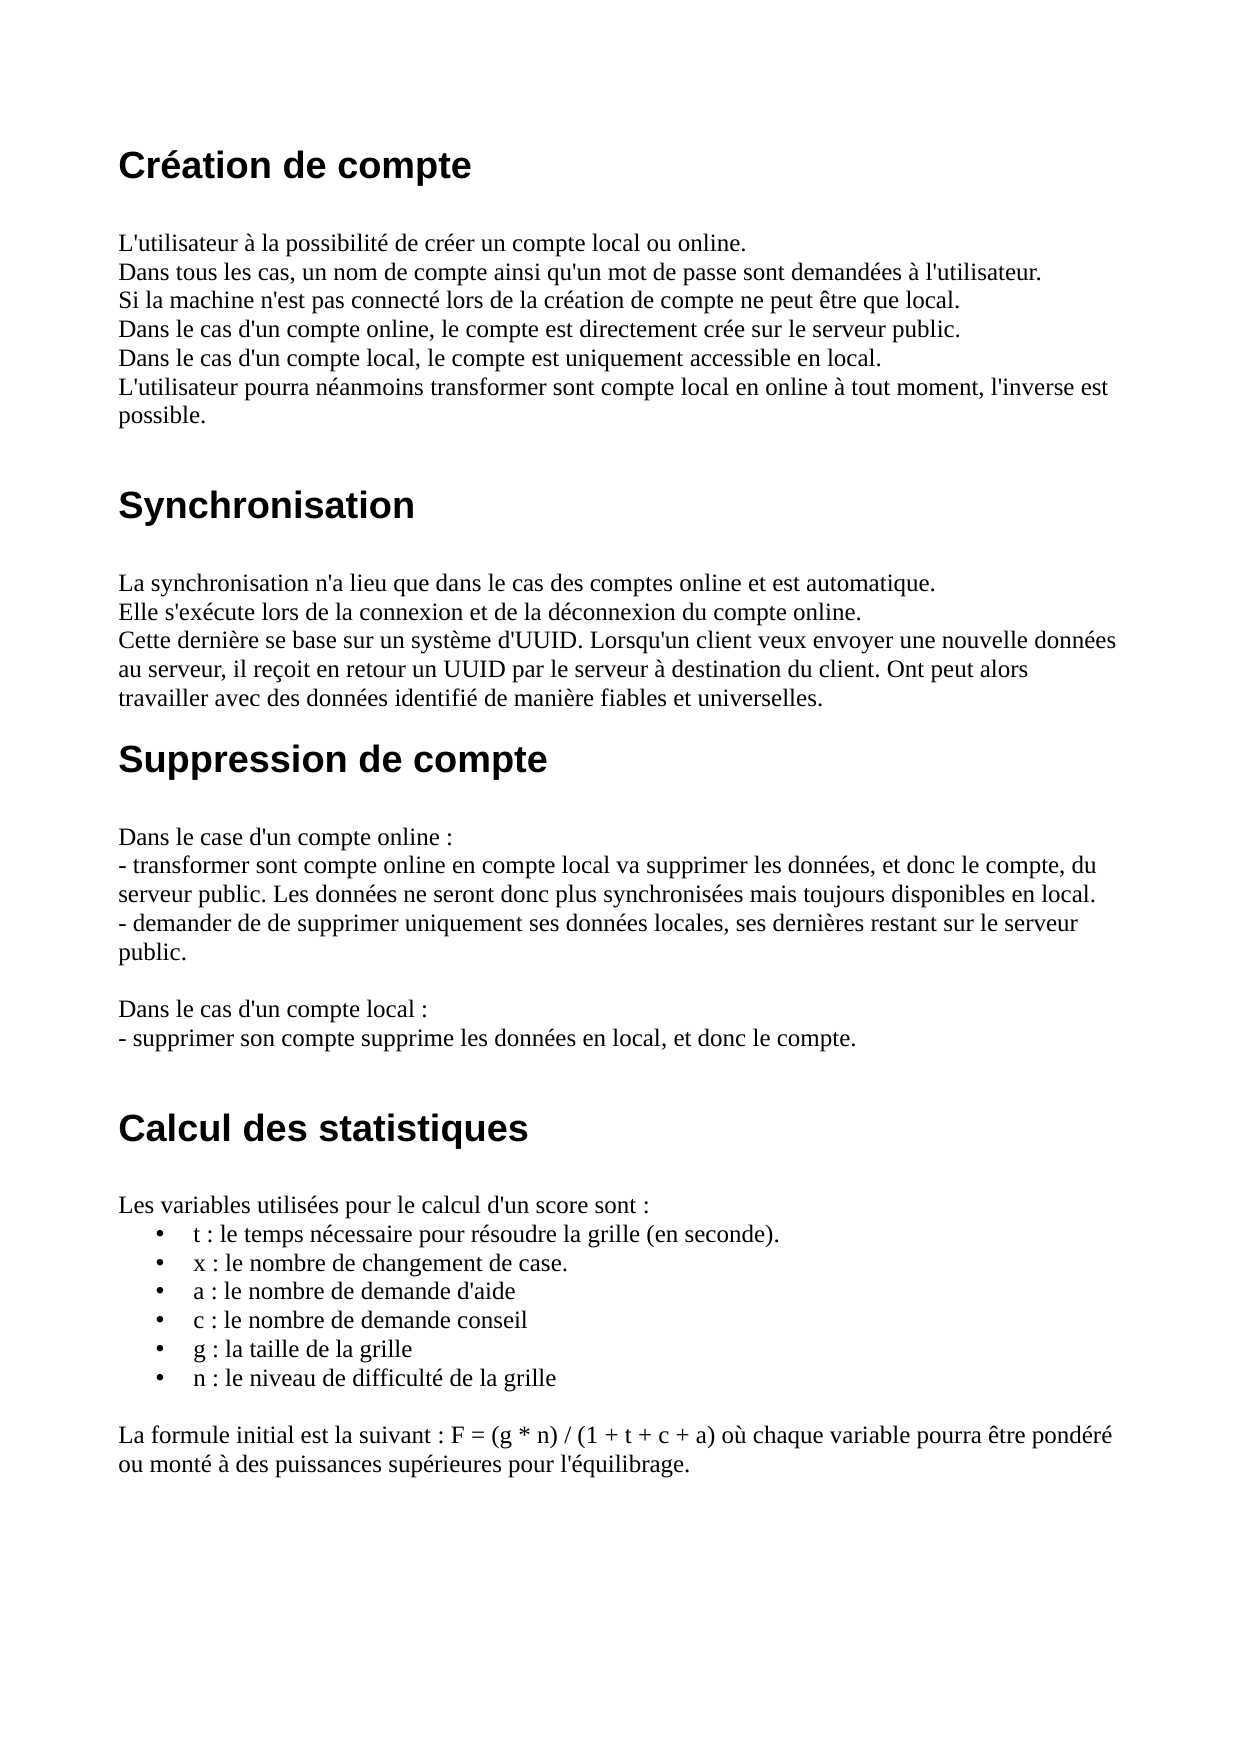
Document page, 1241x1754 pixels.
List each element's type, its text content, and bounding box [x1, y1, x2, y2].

text Les variables utilisées pour le calcul d'un score sont : [118, 1190, 1122, 1219]
text Dans le cas d'un compte local : [118, 994, 1122, 1023]
text - supprimer son compte supprime les données en local, et donc le compte. [118, 1023, 1122, 1052]
text L'utilisateur pourra néanmoins transformer sont compte local en online à tout moment, l'inverse est possible. [118, 372, 1122, 429]
text - transformer sont compte online en compte local va supprimer les données, et donc le compte, du serveur public. Les données ne seront donc plus synchronisées mais toujours disponibles en local. [118, 850, 1122, 908]
text Elle s'exécute lors de la connexion et de la déconnexion du compte online. [118, 597, 1122, 625]
list x : le nombre de changement de case. [156, 1248, 1122, 1276]
text Dans tous les cas, un nom de compte ainsi qu'un mot de passe sont demandées à l'utilisateur. [118, 257, 1122, 286]
text Si la machine n'est pas connecté lors de la création de compte ne peut être que local. [118, 286, 1122, 314]
subtitle Suppression de compte [118, 737, 1122, 780]
list t : le temps nécessaire pour résoudre la grille (en seconde). [156, 1219, 1122, 1248]
text La synchronisation n'a lieu que dans le cas des comptes online et est automatique. [118, 568, 1122, 597]
subtitle Création de compte [118, 143, 1122, 187]
list a : le nombre de demande d'aide [156, 1276, 1122, 1305]
text Dans le case d'un compte online : [118, 822, 1122, 850]
text La formule initial est la suivant : F = (g * n) / (1 + t + c + a) où chaque variable pourra être pondéré ou monté à des puissances supérieures pour l'équilibrage. [118, 1420, 1122, 1478]
text L'utilisateur à la possibilité de créer un compte local ou online. [118, 228, 1122, 257]
text Dans le cas d'un compte online, le compte est directement crée sur le serveur public. [118, 314, 1122, 343]
subtitle Calcul des statistiques [118, 1105, 1122, 1149]
list c : le nombre de demande conseil [156, 1305, 1122, 1334]
text Dans le cas d'un compte local, le compte est uniquement accessible en local. [118, 343, 1122, 372]
list n : le niveau de difficulté de la grille [156, 1363, 1122, 1391]
text Cette dernière se base sur un système d'UUID. Lorsqu'un client veux envoyer une nouvelle données au serveur, il reçoit en retour un UUID par le serveur à destination du client. Ont peut alors travailler avec des données identifié de manière fiables et universelles. [118, 625, 1122, 712]
list g : la taille de la grille [156, 1334, 1122, 1363]
text - demander de de supprimer uniquement ses données locales, ses dernières restant sur le serveur public. [118, 908, 1122, 965]
subtitle Synchronisation [118, 483, 1122, 527]
